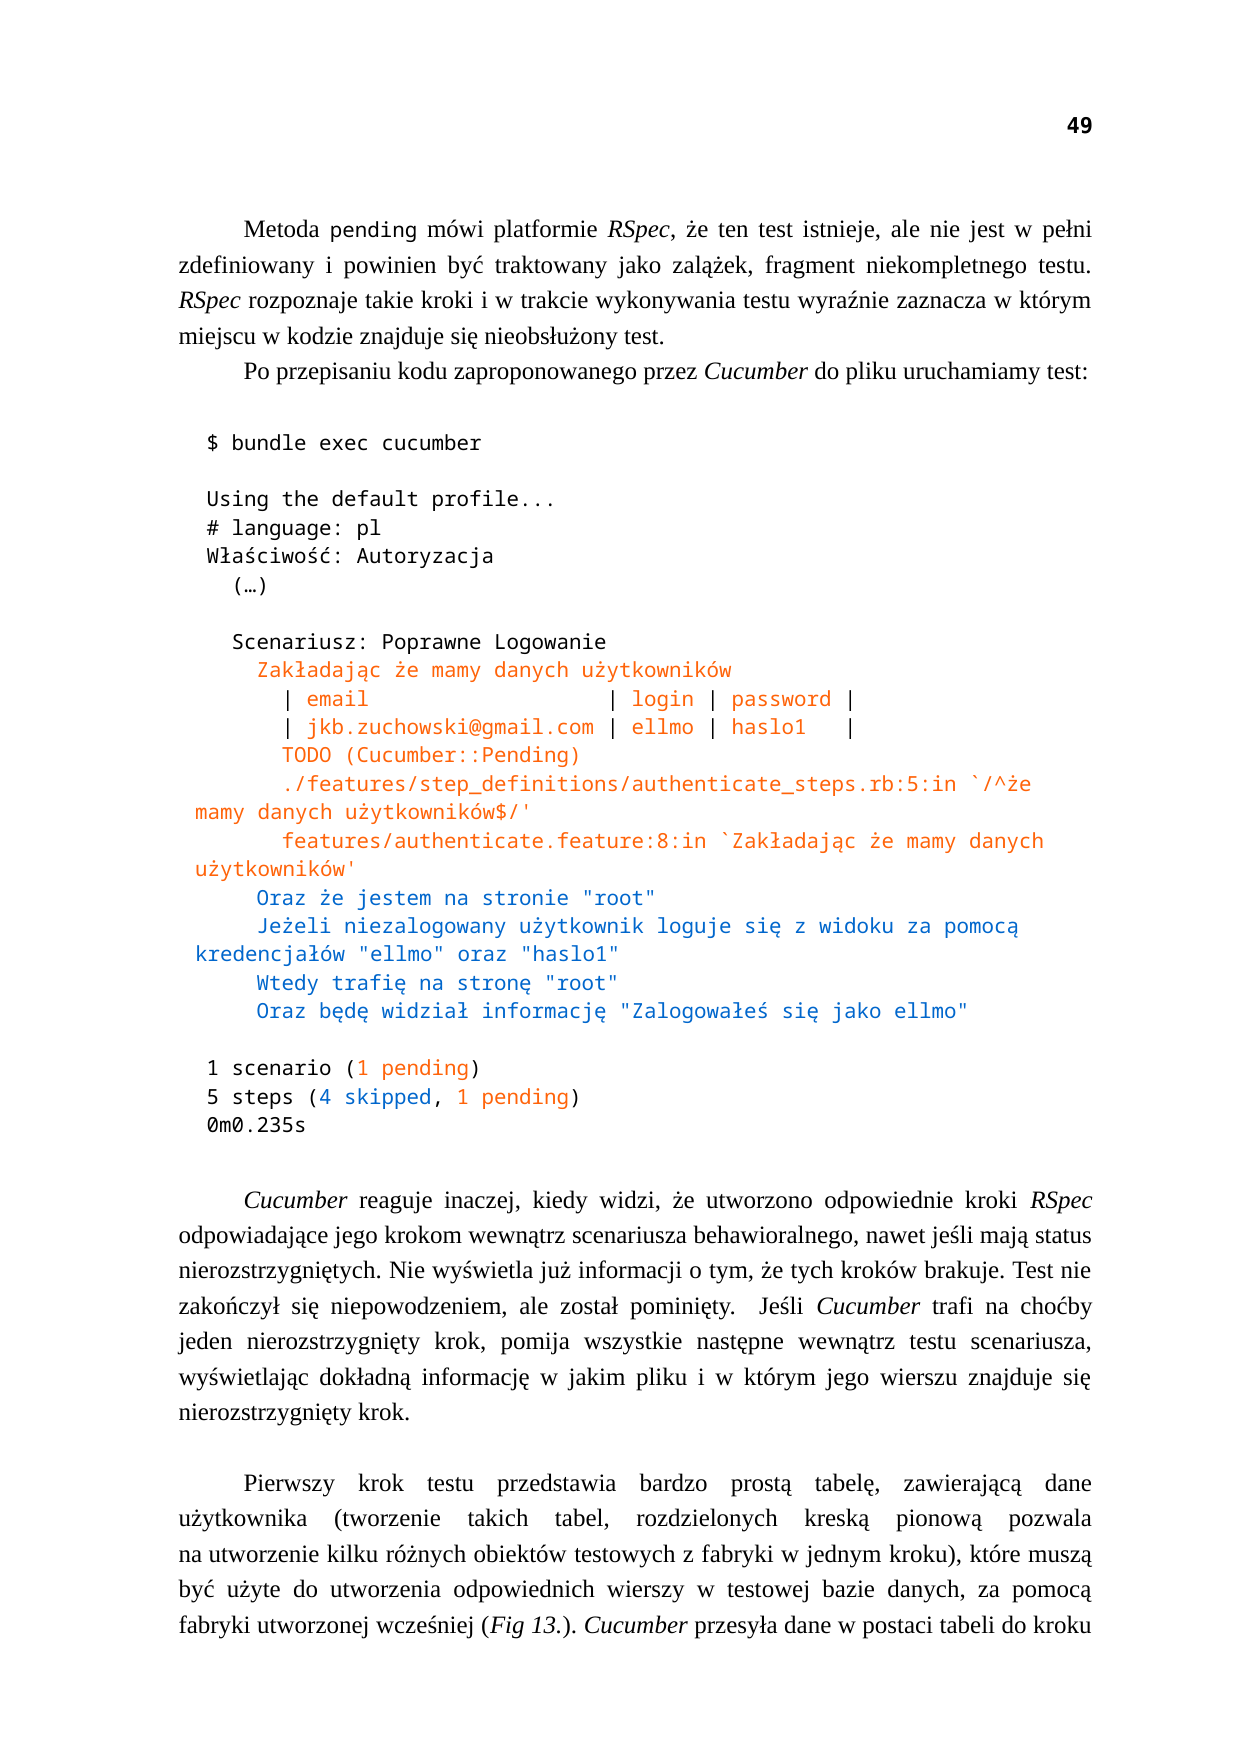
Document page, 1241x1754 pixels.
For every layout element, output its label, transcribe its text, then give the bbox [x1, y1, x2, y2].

text Metoda pending mówi platformie RSpec, że ten test istnieje, ale nie jest w pełni zdefiniowany i powinien być traktowany jako zalążek, fragment niekompletnego testu. RSpec rozpoznaje takie kroki i w trakcie wykonywania testu wyraźnie zaznacza w którym miejscu w kodzie znajduje się nieobsłużony test. [178, 209, 1093, 351]
table_header $ bundle exec cucumber Using the default profile... # language: pl Właściwość: Autoryzacja (…) Scenariusz: Poprawne Logowanie Zakładając że mamy danych użytkowników | email | login | password | | jkb.zuchowski@gmail.com | ellmo | haslo1 | TODO (Cucumber::Pending) ./features/step_definitions/authenticate_steps.rb:5:in `/^że mamy danych użytkowników$/' features/authenticate.feature:8:in `Zakładając że mamy danych użytkowników' Oraz że jestem na stronie "root" Jeżeli niezalogowany użytkownik loguje się z widoku za pomocą kredencjałów "ellmo" oraz "haslo1" Wtedy trafię na stronę "root" Oraz będę widział informację "Zalogowałeś się jako ellmo" 1 scenario (1 pending) 5 steps (4 skipped, 1 pending) 0m0.235s [177, 422, 1093, 1144]
text Pierwszy krok testu przedstawia bardzo prostą tabelę, zawierającą dane użytkownika (tworzenie takich tabel, rozdzielonych kreską pionową pozwala na utworzenie kilku różnych obiektów testowych z fabryki w jednym kroku), które muszą być użyte do utworzenia odpowiednich wierszy w testowej bazie danych, za pomocą fabryki utworzonej wcześniej (Fig 13.). Cucumber przesyła dane w postaci tabeli do kroku [178, 1463, 1093, 1640]
text Po przepisaniu kodu zaproponowanego przez Cucumber do pliku uruchamiamy test: [178, 351, 1093, 387]
text Cucumber reaguje inaczej, kiedy widzi, że utworzono odpowiednie kroki RSpec odpowiadające jego krokom wewnątrz scenariusza behawioralnego, nawet jeśli mają status nierozstrzygniętych. Nie wyświetla już informacji o tym, że tych kroków brakuje. Test nie zakończył się niepowodzeniem, ale został pominięty. Jeśli Cucumber trafi na choćby jeden nierozstrzygnięty krok, pomija wszystkie następne wewnątrz testu scenariusza, wyświetlając dokładną informację w jakim pliku i w którym jego wierszu znajduje się nierozstrzygnięty krok. [178, 1180, 1093, 1428]
